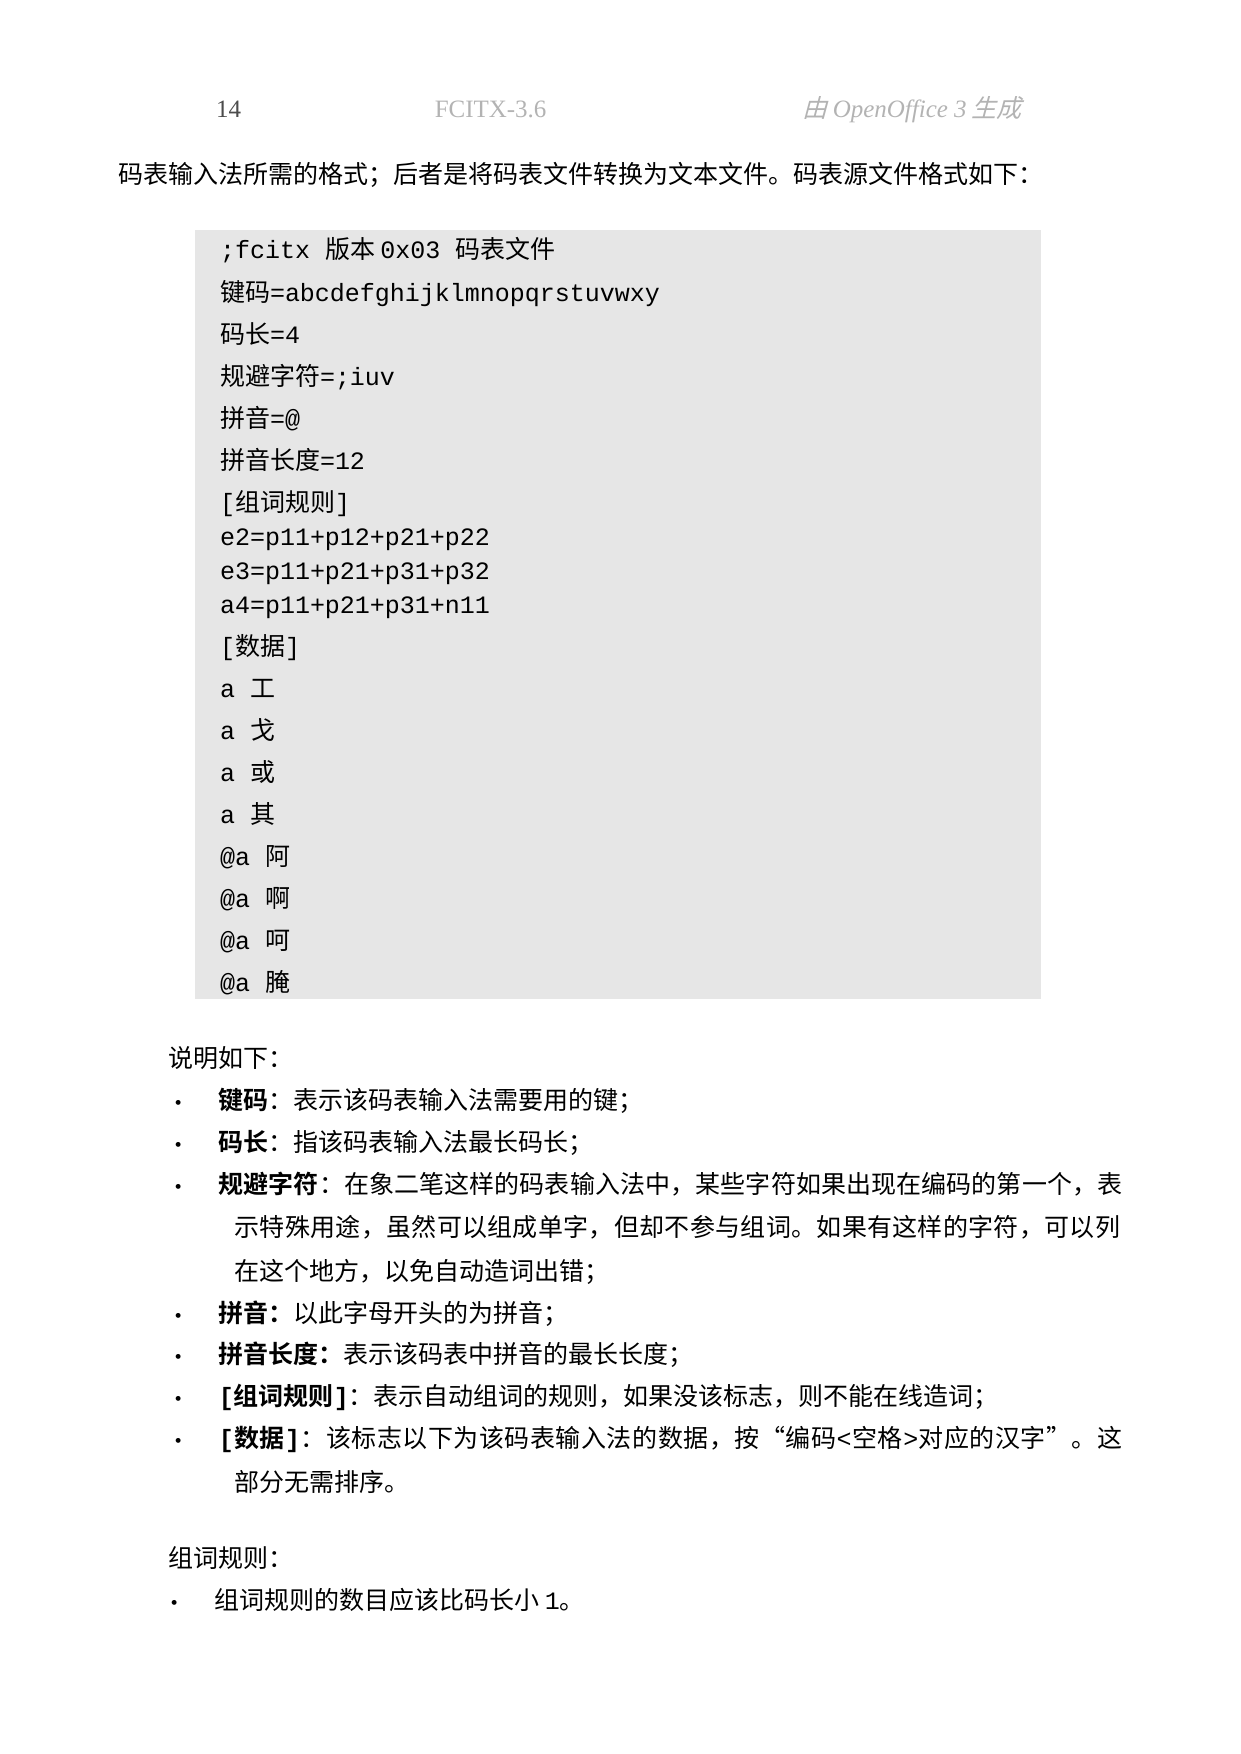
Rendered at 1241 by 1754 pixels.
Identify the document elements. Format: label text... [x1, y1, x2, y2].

text 码表输入法所需的格式；后者是将码表文件转换为文本文件。码表源文件格式如下： [118, 154, 1122, 191]
list 规避字符：在象二笔这样的码表输入法中，某些字符如果出现在编码的第一个，表示特殊用途，虽然可以组成单字，但却不参与组词。如果有这样的字符，可以列在这个地方，以免自动造词出错； [175, 1164, 1122, 1287]
table_header ;fcitx 版本 0x03 码表文件 键码=abcdefghijklmnopqrstuvwxy 码长=4 规避字符=;iuv 拼音=@ 拼音长度=12 [组词规则] e2=p11+p12+p21+p22 e3=p11+p21+p31+p32 a4=p11+p21+p31+n11 [数据] a 工 a 戈 a 或 a 其 @a 阿 @a 啊 @a 呵 @a 腌 [195, 230, 1041, 999]
text 组词规则： [118, 1538, 1122, 1574]
list 码长：指该码表输入法最长码长； [175, 1122, 1122, 1159]
list [数据]：该标志以下为该码表输入法的数据，按“编码<空格>对应的汉字”。这部分无需排序。 [175, 1419, 1122, 1499]
text 说明如下： [118, 1039, 1122, 1075]
list [组词规则]：表示自动组词的规则，如果没该标志，则不能在线造词； [175, 1377, 1122, 1413]
list 键码：表示该码表输入法需要用的键； [175, 1081, 1122, 1117]
list 组词规则的数目应该比码长小1。 [171, 1580, 1122, 1617]
list 拼音：以此字母开头的为拼音； [175, 1293, 1122, 1329]
list 拼音长度：表示该码表中拼音的最长长度； [175, 1335, 1122, 1371]
